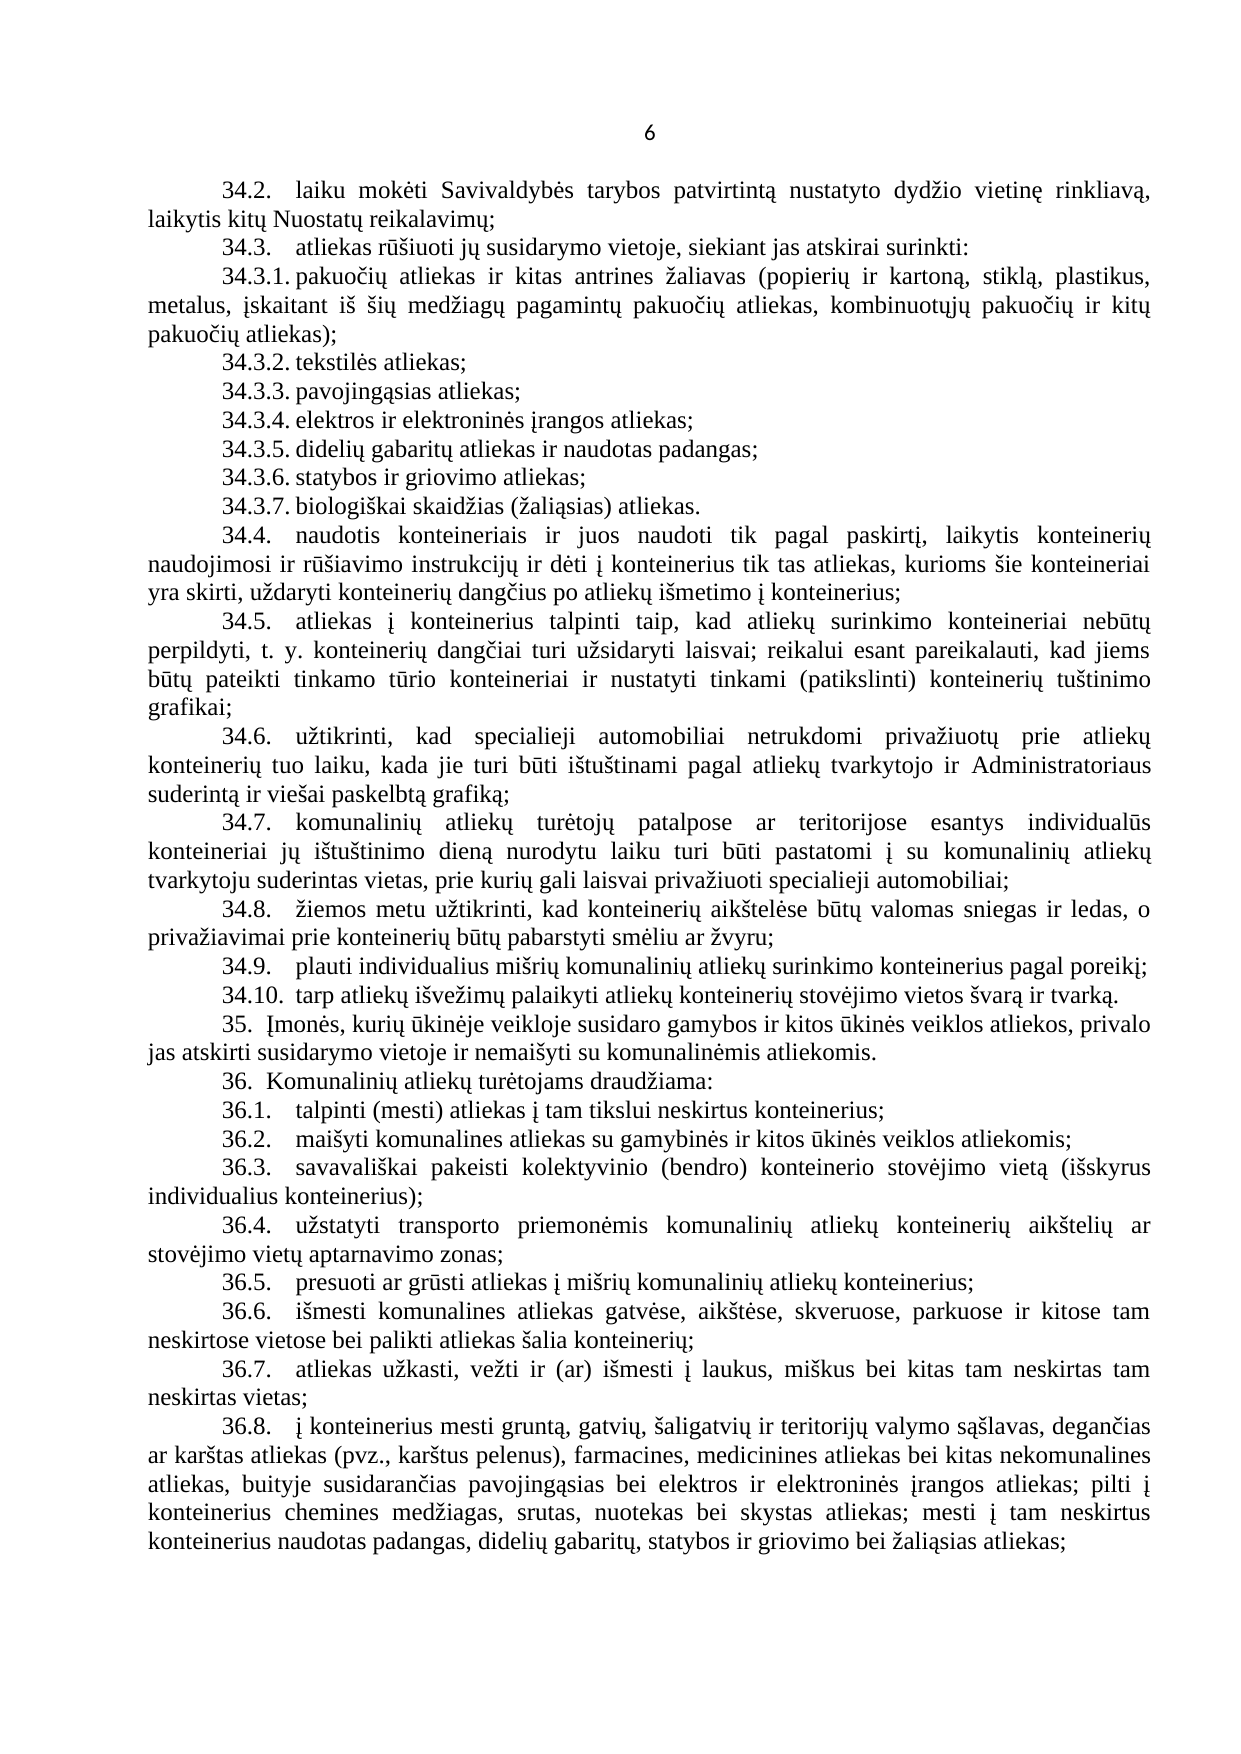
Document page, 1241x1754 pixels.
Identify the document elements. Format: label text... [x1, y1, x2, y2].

text 36.3. savavališkai pakeisti kolektyvinio (bendro) konteinerio stovėjimo vietą (išskyrus individualius konteinerius); [148, 1152, 1152, 1210]
text 35. Įmonės, kurių ūkinėje veikloje susidaro gamybos ir kitos ūkinės veiklos atliekos, privalo jas atskirti susidarymo vietoje ir nemaišyti su komunalinėmis atliekomis. [148, 1009, 1152, 1066]
text 34.2. laiku mokėti Savivaldybės tarybos patvirtintą nustatyto dydžio vietinę rinkliavą, laikytis kitų Nuostatų reikalavimų; [148, 175, 1152, 232]
text 36.4. užstatyti transporto priemonėmis komunalinių atliekų konteinerių aikštelių ar stovėjimo vietų aptarnavimo zonas; [148, 1210, 1152, 1267]
text 36.1. talpinti (mesti) atliekas į tam tikslui neskirtus konteinerius; [148, 1095, 1152, 1124]
text 34.7. komunalinių atliekų turėtojų patalpose ar teritorijose esantys individualūs konteineriai jų ištuštinimo dieną nurodytu laiku turi būti pastatomi į su komunalinių atliekų tvarkytoju suderintas vietas, prie kurių gali laisvai privažiuoti specialieji automobiliai; [148, 807, 1152, 894]
text 36.2. maišyti komunalines atliekas su gamybinės ir kitos ūkinės veiklos atliekomis; [148, 1124, 1152, 1152]
text 34.3. atliekas rūšiuoti jų susidarymo vietoje, siekiant jas atskirai surinkti: [148, 232, 1152, 261]
text 34.3.3. pavojingąsias atliekas; [148, 376, 1152, 405]
text 34.9. plauti individualius mišrių komunalinių atliekų surinkimo konteinerius pagal poreikį; [148, 951, 1152, 980]
text 34.3.5. didelių gabaritų atliekas ir naudotas padangas; [148, 434, 1152, 462]
text 34.3.2. tekstilės atliekas; [148, 347, 1152, 376]
text 36.8. į konteinerius mesti gruntą, gatvių, šaligatvių ir teritorijų valymo sąšlavas, degančias ar karštas atliekas (pvz., karštus pelenus), farmacines, medicinines atliekas bei kitas nekomunalines atliekas, buityje susidarančias pavojingąsias bei elektros ir elektroninės įrangos atliekas; pilti į konteinerius chemines medžiagas, srutas, nuotekas bei skystas atliekas; mesti į tam neskirtus konteinerius naudotas padangas, didelių gabaritų, statybos ir griovimo bei žaliąsias atliekas; [148, 1411, 1152, 1555]
text 34.3.6. statybos ir griovimo atliekas; [148, 462, 1152, 491]
text 34.3.4. elektros ir elektroninės įrangos atliekas; [148, 405, 1152, 434]
text 34.8. žiemos metu užtikrinti, kad konteinerių aikštelėse būtų valomas sniegas ir ledas, o privažiavimai prie konteinerių būtų pabarstyti smėliu ar žvyru; [148, 894, 1152, 951]
text 34.3.1. pakuočių atliekas ir kitas antrines žaliavas (popierių ir kartoną, stiklą, plastikus, metalus, įskaitant iš šių medžiagų pagamintų pakuočių atliekas, kombinuotųjų pakuočių ir kitų pakuočių atliekas); [148, 261, 1152, 347]
text 34.10. tarp atliekų išvežimų palaikyti atliekų konteinerių stovėjimo vietos švarą ir tvarką. [148, 980, 1152, 1009]
text 34.3.7. biologiškai skaidžias (žaliąsias) atliekas. [148, 491, 1152, 520]
text 36.7. atliekas užkasti, vežti ir (ar) išmesti į laukus, miškus bei kitas tam neskirtas tam neskirtas vietas; [148, 1354, 1152, 1411]
text 34.5. atliekas į konteinerius talpinti taip, kad atliekų surinkimo konteineriai nebūtų perpildyti, t. y. konteinerių dangčiai turi užsidaryti laisvai; reikalui esant pareikalauti, kad jiems būtų pateikti tinkamo tūrio konteineriai ir nustatyti tinkami (patikslinti) konteinerių tuštinimo grafikai; [148, 606, 1152, 721]
text 36.6. išmesti komunalines atliekas gatvėse, aikštėse, skveruose, parkuose ir kitose tam neskirtose vietose bei palikti atliekas šalia konteinerių; [148, 1296, 1152, 1354]
text 34.4. naudotis konteineriais ir juos naudoti tik pagal paskirtį, laikytis konteinerių naudojimosi ir rūšiavimo instrukcijų ir dėti į konteinerius tik tas atliekas, kurioms šie konteineriai yra skirti, uždaryti konteinerių dangčius po atliekų išmetimo į konteinerius; [148, 520, 1152, 606]
text 36.5. presuoti ar grūsti atliekas į mišrių komunalinių atliekų konteinerius; [148, 1267, 1152, 1296]
text 36. Komunalinių atliekų turėtojams draudžiama: [148, 1066, 1152, 1095]
text 34.6. užtikrinti, kad specialieji automobiliai netrukdomi privažiuotų prie atliekų konteinerių tuo laiku, kada jie turi būti ištuštinami pagal atliekų tvarkytojo ir Administratoriaus suderintą ir viešai paskelbtą grafiką; [148, 721, 1152, 807]
